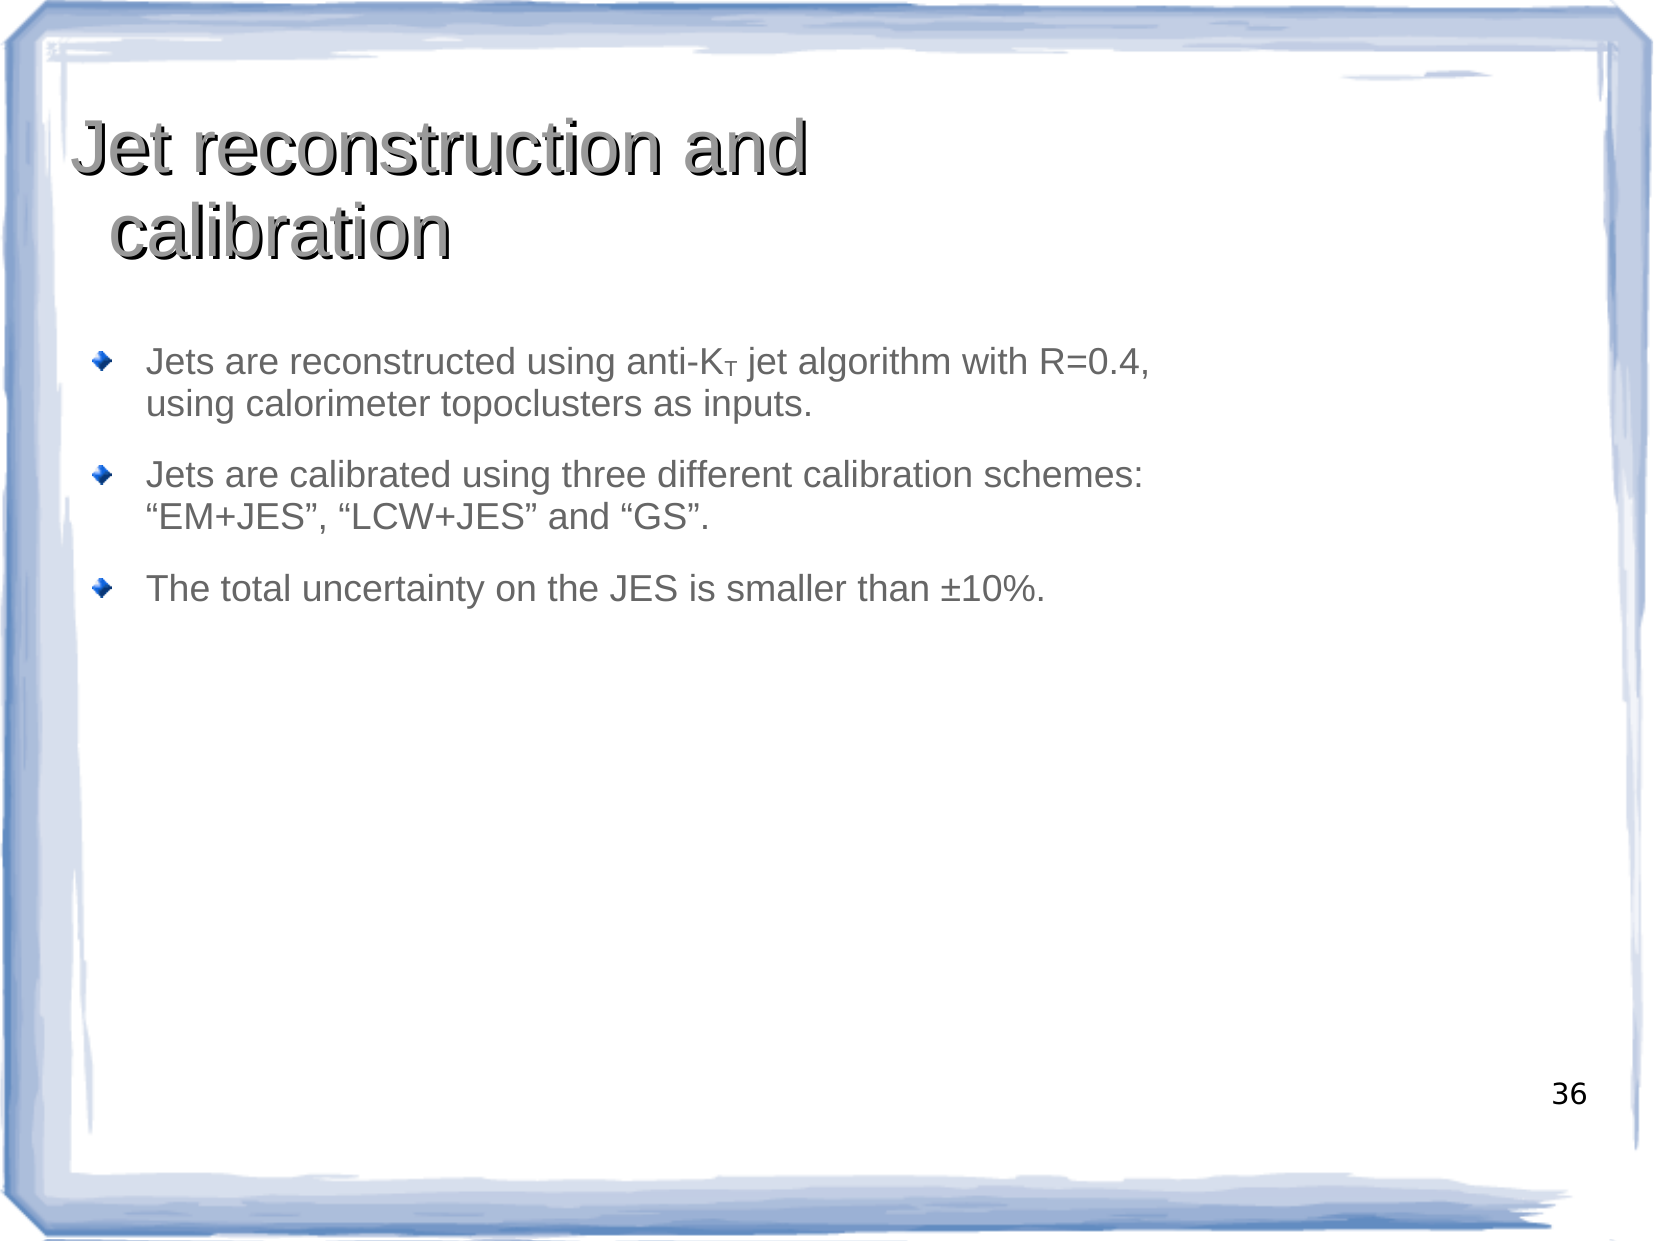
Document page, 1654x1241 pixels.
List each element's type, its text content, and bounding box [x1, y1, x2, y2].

list Jets are reconstructed using anti-KT jet algorithm with R=0.4, using calorimeter topoclusters as inputs. Jets are calibrated using three different calibration schemes: “EM+JES”, “LCW+JES” and “GS”. The total uncertainty on the JES is smaller than ±10%. [75, 340, 1163, 716]
picture [0, 0, 1654, 1241]
title Jet reconstruction and calibration [49, 104, 1063, 273]
